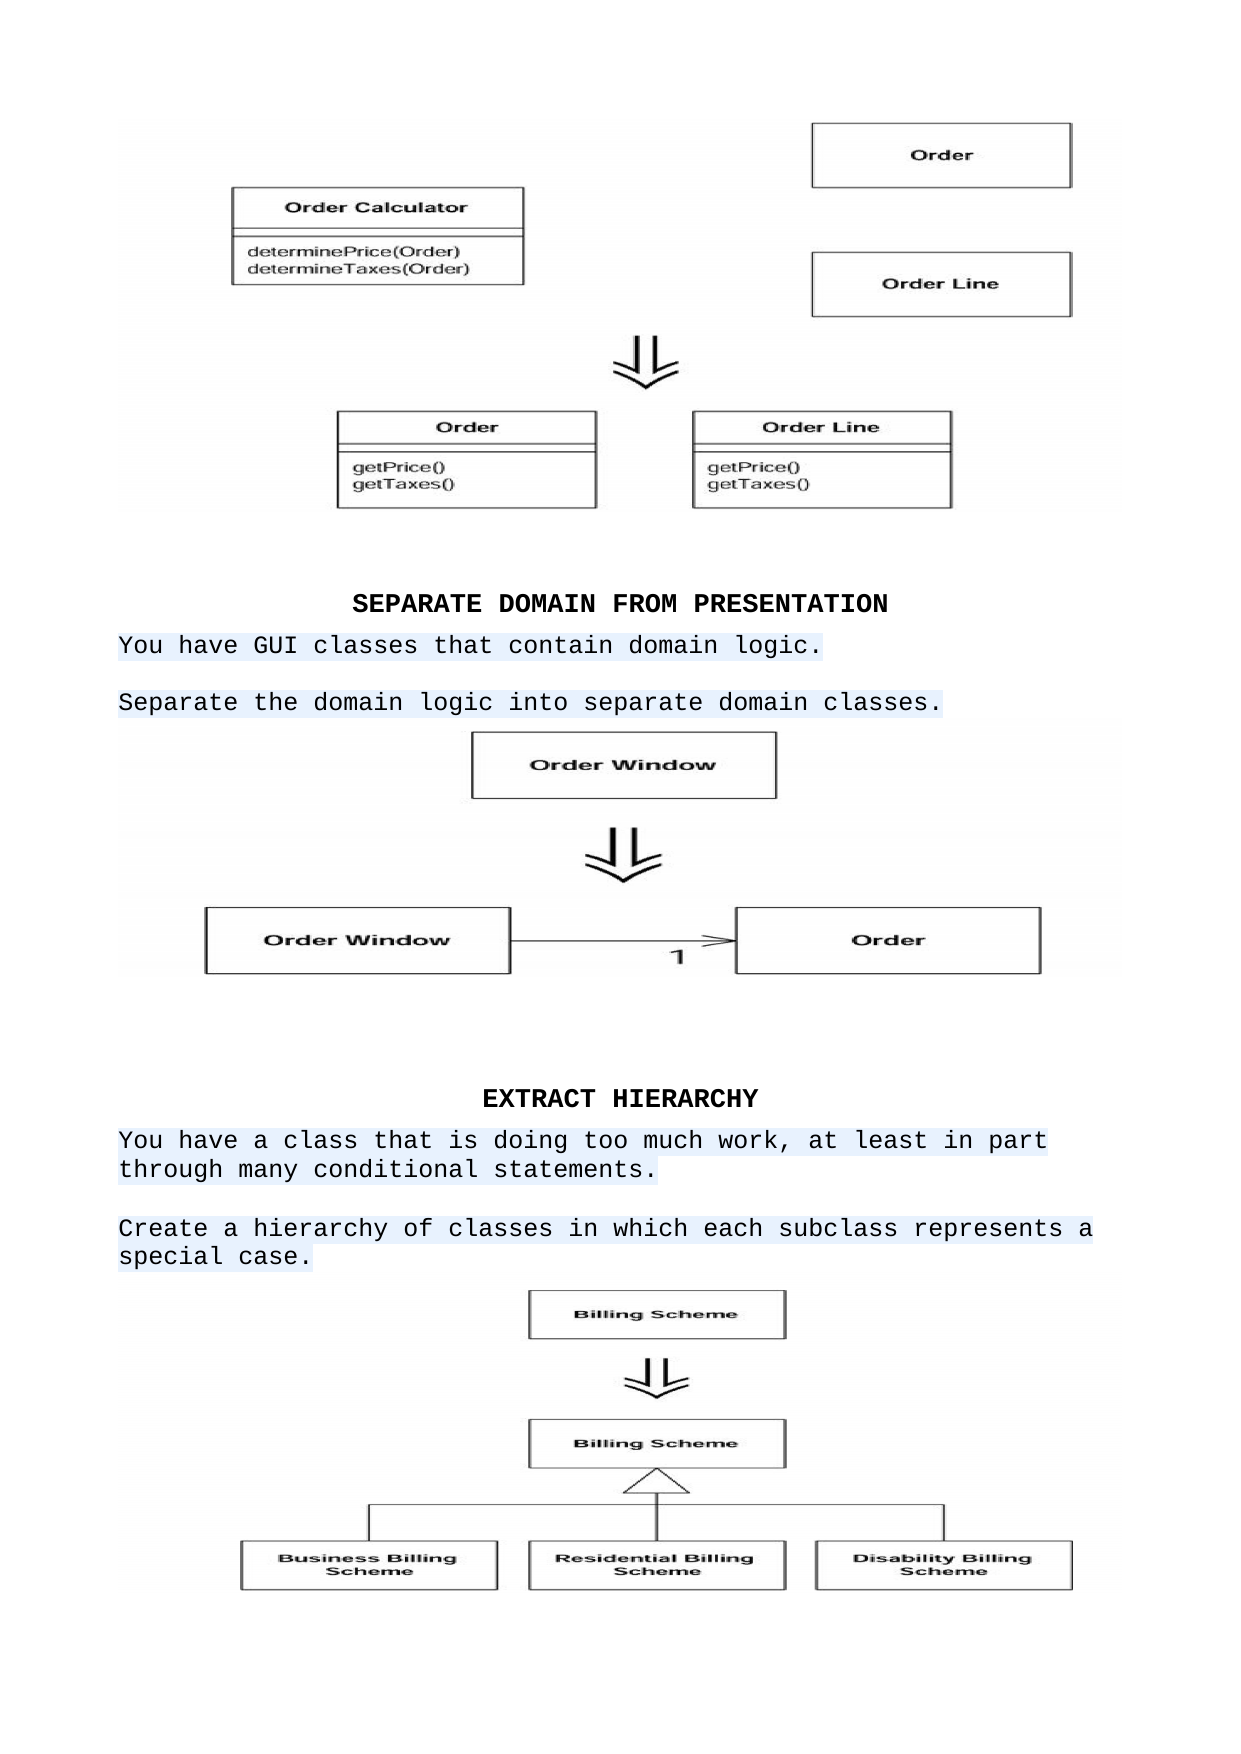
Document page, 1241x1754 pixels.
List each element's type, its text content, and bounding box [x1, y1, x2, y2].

picture [118, 1272, 1123, 1595]
picture [118, 118, 1123, 512]
text You have a class that is doing too much work, at least in part through many conditional statements. [118, 1128, 1122, 1185]
text Create a hierarchy of classes in which each subclass represents a special case. [118, 1216, 1122, 1272]
subtitle EXTRACT HIERARCHY [118, 1085, 1122, 1116]
subtitle SEPARATE DOMAIN FROM PRESENTATION [118, 589, 1122, 620]
text Separate the domain logic into separate domain classes. [118, 690, 1122, 718]
picture [118, 718, 1123, 978]
text You have GUI classes that contain domain logic. [118, 633, 1122, 661]
